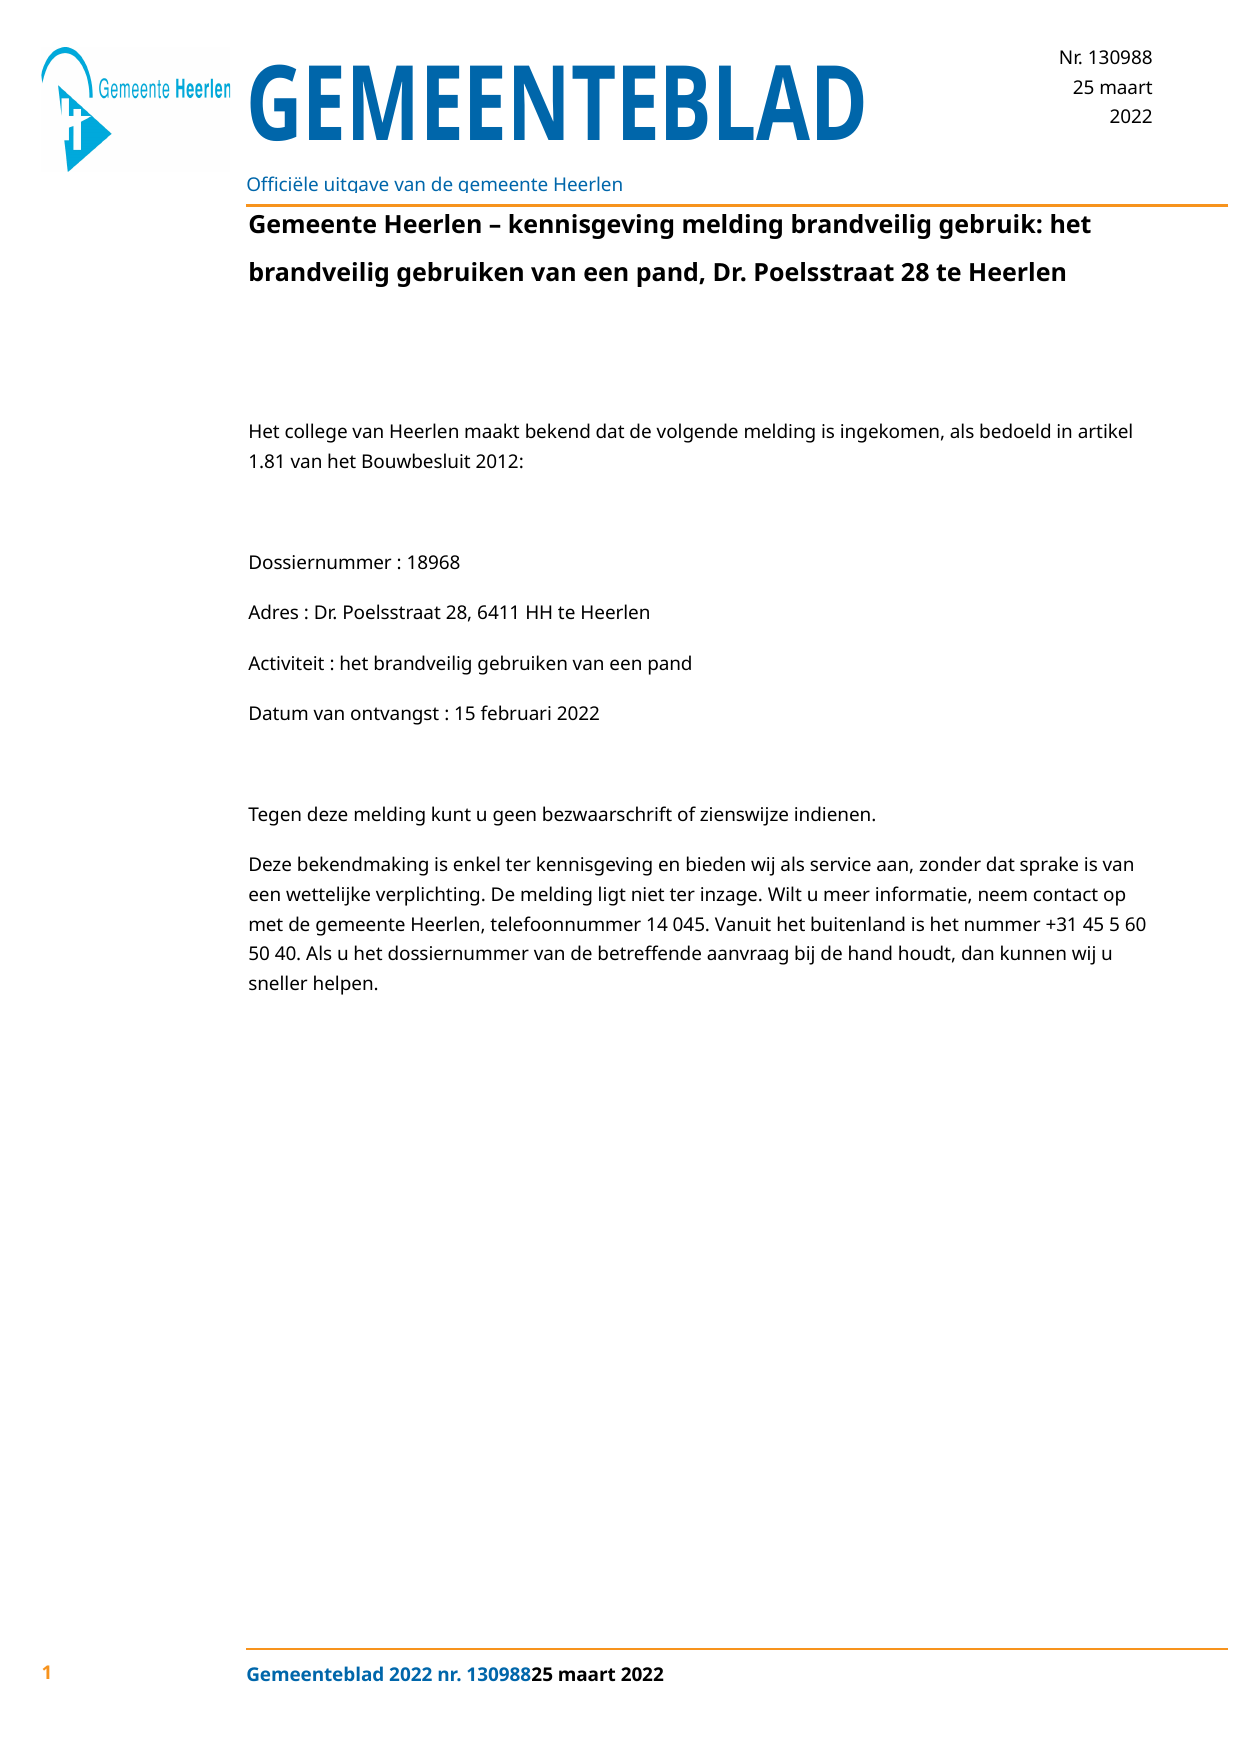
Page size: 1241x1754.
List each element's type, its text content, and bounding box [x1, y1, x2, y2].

text Dossiernummer : 18968 [248, 549, 1152, 575]
text Datum van ontvangst : 15 februari 2022 [248, 700, 1152, 726]
text Gemeente Heerlen – kennisgeving melding brandveilig gebruik: het brandveilig gebruiken van een pand, Dr. Poelsstraat 28 te Heerlen [248, 207, 1152, 288]
text Activiteit : het brandveilig gebruiken van een pand [248, 650, 1152, 676]
text Deze bekendmaking is enkel ter kennisgeving en bieden wij als service aan, zonder dat sprake is van een wettelijke verplichting. De melding ligt niet ter inzage. Wilt u meer informatie, neem contact op met de gemeente Heerlen, telefoonnummer 14 045. Vanuit het buitenland is het nummer +31 45 5 60 50 40. Als u het dossiernummer van de betreffende aanvraag bij de hand houdt, dan kunnen wij u sneller helpen. [248, 852, 1152, 996]
text Adres : Dr. Poelsstraat 28, 6411 HH te Heerlen [248, 599, 1152, 625]
picture [41, 47, 59, 70]
picture [41, 47, 231, 172]
text Het college van Heerlen maakt bekend dat de volgende melding is ingekomen, als bedoeld in artikel 1.81 van het Bouwbesluit 2012: [248, 419, 1152, 474]
text Tegen deze melding kunt u geen bezwaarschrift of zienswijze indienen. [248, 801, 1152, 827]
